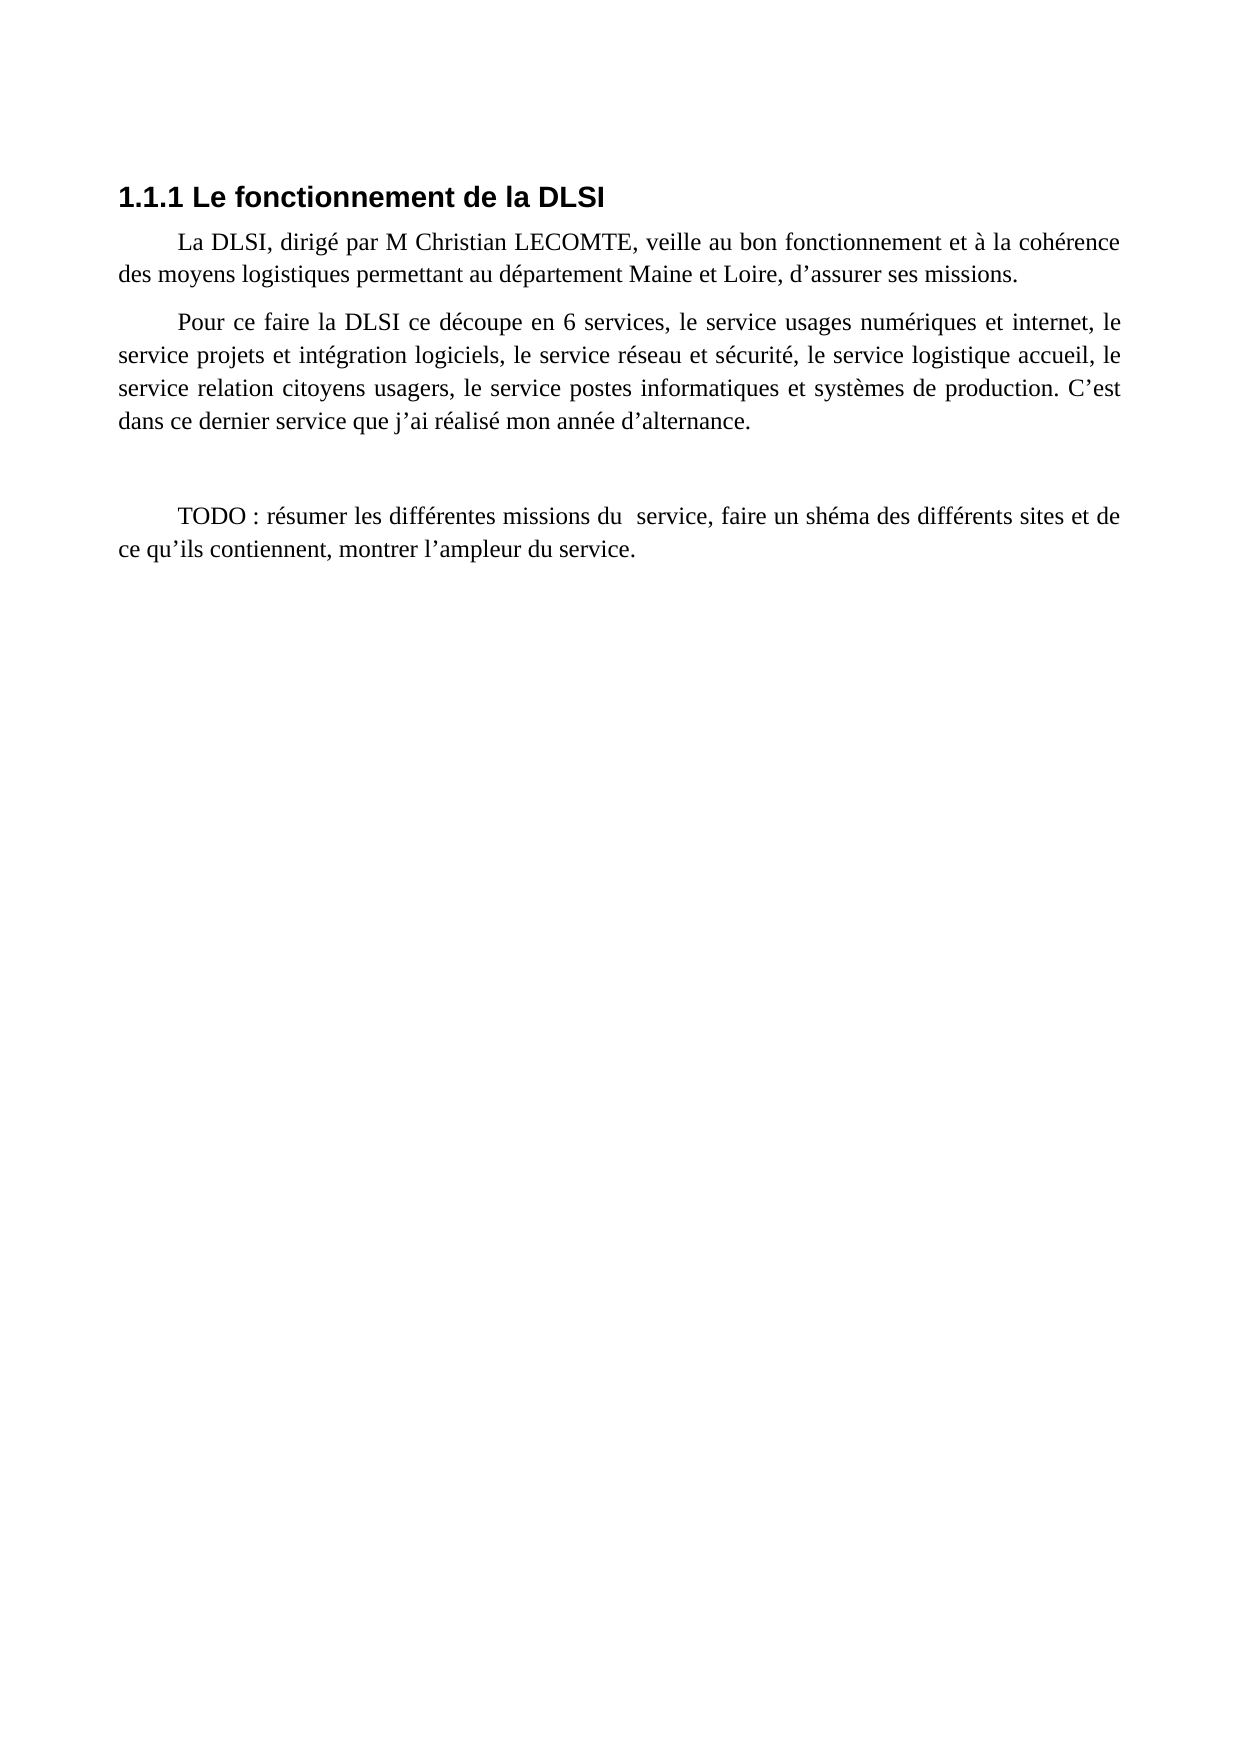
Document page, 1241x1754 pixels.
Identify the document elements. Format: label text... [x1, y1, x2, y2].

subtitle Le fonctionnement de la DLSI [118, 180, 1122, 214]
text La DLSI, dirigé par M Christian LECOMTE, veille au bon fonctionnement et à la cohérence des moyens logistiques permettant au département Maine et Loire, d’assurer ses missions. [118, 227, 1122, 288]
text TODO : résumer les différentes missions du service, faire un shéma des différents sites et de ce qu’ils contiennent, montrer l’ampleur du service. [118, 501, 1122, 563]
text Pour ce faire la DLSI ce découpe en 6 services, le service usages numériques et internet, le service projets et intégration logiciels, le service réseau et sécurité, le service logistique accueil, le service relation citoyens usagers, le service postes informatiques et systèmes de production. C’est dans ce dernier service que j’ai réalisé mon année d’alternance. [118, 307, 1122, 435]
